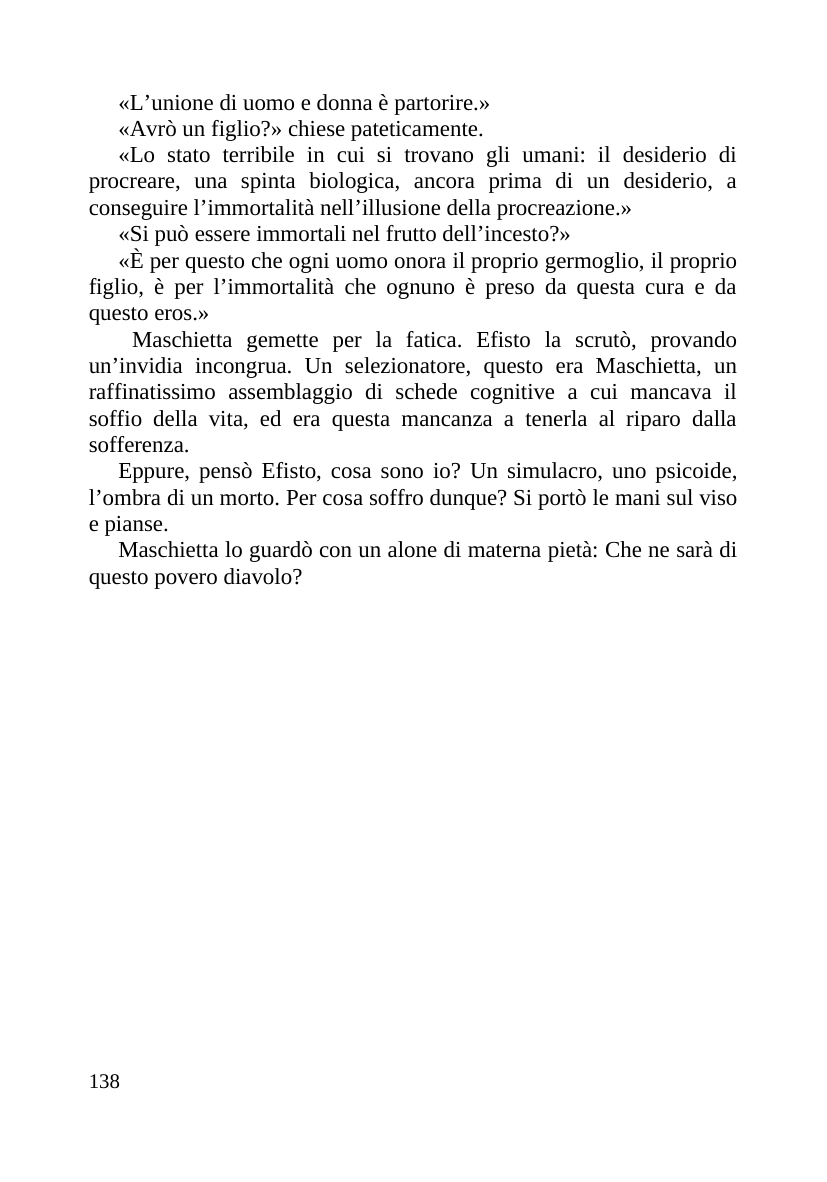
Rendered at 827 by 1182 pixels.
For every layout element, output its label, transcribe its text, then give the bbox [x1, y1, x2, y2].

text «È per questo che ogni uomo onora il proprio germoglio, il proprio figlio, è per l’immortalità che ognuno è preso da questa cura e da questo eros.» [88, 247, 738, 326]
text Eppure, pensò Efisto, cosa sono io? Un simulacro, uno psicoide, l’ombra di un morto. Per cosa soffro dunque? Si portò le mani sul viso e pianse. [88, 457, 738, 537]
text «L’unione di uomo e donna è partorire.» [88, 88, 738, 115]
text «Lo stato terribile in cui si trovano gli umani: il desiderio di procreare, una spinta biologica, ancora prima di un desiderio, a conseguire l’immortalità nell’illusione della procreazione.» [88, 141, 738, 220]
text Maschietta gemette per la fatica. Efisto la scrutò, provando un’invidia incongrua. Un selezionatore, questo era Maschietta, un raffinatissimo assemblaggio di schede cognitive a cui mancava il soffio della vita, ed era questa mancanza a tenerla al riparo dalla sofferenza. [88, 326, 738, 457]
text Maschietta lo guardò con un alone di materna pietà: Che ne sarà di questo povero diavolo? [88, 537, 738, 589]
text «Si può essere immortali nel frutto dell’incesto?» [88, 220, 738, 247]
text «Avrò un figlio?» chiese pateticamente. [88, 115, 738, 141]
